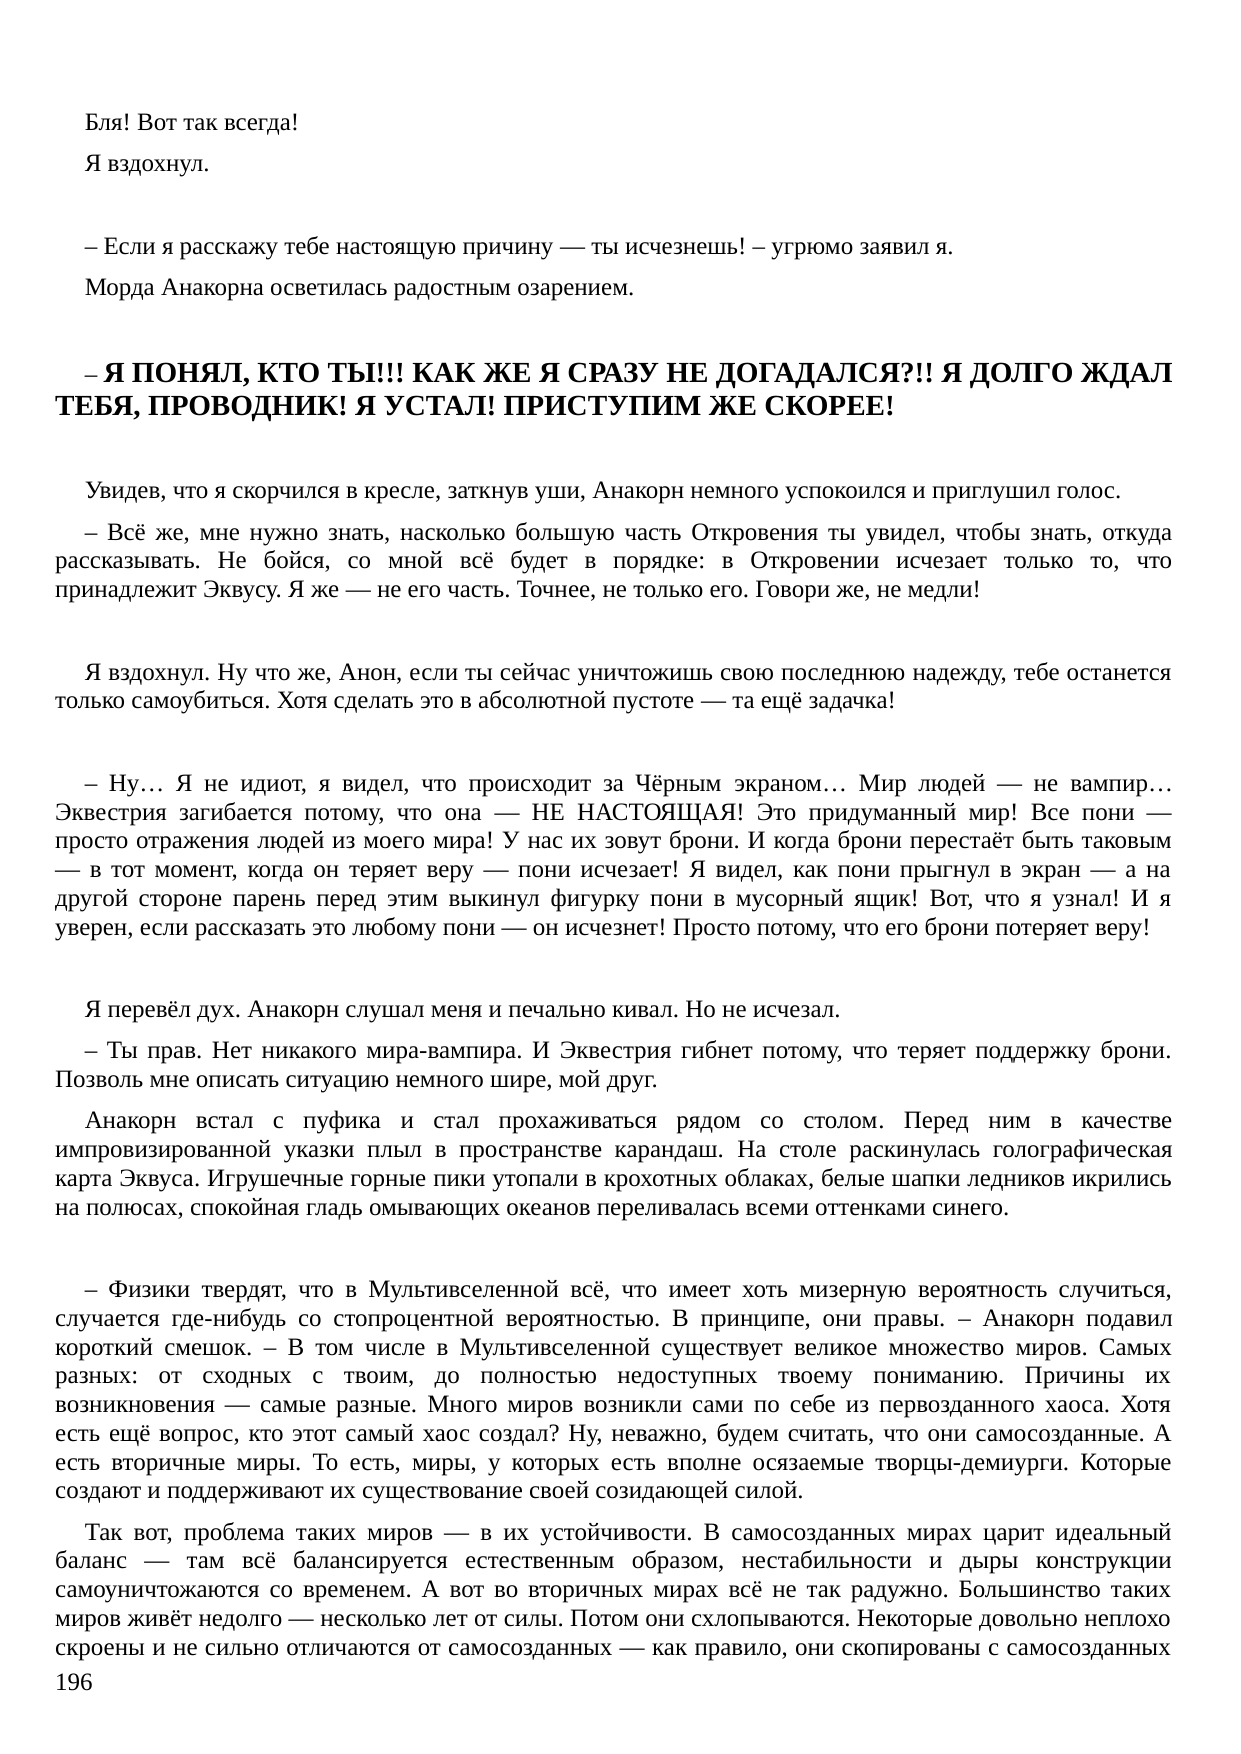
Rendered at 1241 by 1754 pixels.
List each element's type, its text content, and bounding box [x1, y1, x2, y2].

text Так вот, проблема таких миров — в их устойчивости. В самосозданных мирах царит идеальный баланс — там всё балансируется естественным образом, нестабильности и дыры конструкции самоуничтожаются со временем. А вот во вторичных мирах всё не так радужно. Большинство таких миров живёт недолго — несколько лет от силы. Потом они схлопываются. Некоторые довольно неплохо скроены и не сильно отличаются от самосозданных — как правило, они скопированы с самосозданных [55, 1517, 1173, 1661]
text – Всё же, мне нужно знать, насколько большую часть Откровения ты увидел, чтобы знать, откуда рассказывать. Не бойся, со мной всё будет в порядке: в Откровении исчезает только то, что принадлежит Эквусу. Я же — не его часть. Точнее, не только его. Говори же, не медли! [55, 517, 1173, 603]
text – Если я расскажу тебе настоящую причину — ты исчезнешь! – угрюмо заявил я. [55, 231, 1173, 260]
text – Ты прав. Нет никакого мира-вампира. И Эквестрия гибнет потому, что теряет поддержку брони. Позволь мне описать ситуацию немного шире, мой друг. [55, 1036, 1173, 1093]
text – Физики твердят, что в Мультивселенной всё, что имеет хоть мизерную вероятность случиться, случается где-нибудь со стопроцентной вероятностью. В принципе, они правы. – Анакорн подавил короткий смешок. – В том числе в Мультивселенной существует великое множество миров. Самых разных: от сходных с твоим, до полностью недоступных твоему пониманию. Причины их возникновения — самые разные. Много миров возникли сами по себе из первозданного хаоса. Хотя есть ещё вопрос, кто этот самый хаос создал? Ну, неважно, будем считать, что они самосозданные. А есть вторичные миры. То есть, миры, у которых есть вполне осязаемые творцы-демиурги. Которые создают и поддерживают их существование своей созидающей силой. [55, 1274, 1173, 1504]
text Я перевёл дух. Анакорн слушал меня и печально кивал. Но не исчезал. [55, 994, 1173, 1023]
text Я вздохнул. [55, 148, 1173, 177]
text Анакорн встал с пуфика и стал прохаживаться рядом со столом. Перед ним в качестве импровизированной указки плыл в пространстве карандаш. На столе раскинулась голографическая карта Эквуса. Игрушечные горные пики утопали в крохотных облаках, белые шапки ледников икрились на полюсах, спокойная гладь омывающих океанов переливалась всеми оттенками синего. [55, 1106, 1173, 1221]
text Я вздохнул. Ну что же, Анон, если ты сейчас уничтожишь свою последнюю надежду, тебе останется только самоубиться. Хотя сделать это в абсолютной пустоте — та ещё задачка! [55, 657, 1173, 714]
text Морда Анакорна осветилась радостным озарением. [55, 272, 1173, 301]
text Увидев, что я скорчился в кресле, заткнув уши, Анакорн немного успокоился и приглушил голос. [55, 476, 1173, 504]
text Бля! Вот так всегда! [55, 107, 1173, 136]
text – Я ПОНЯЛ, КТО ТЫ!!! КАК ЖЕ Я СРАЗУ НЕ ДОГАДАЛСЯ?!! Я ДОЛГО ЖДАЛ ТЕБЯ, ПРОВОДНИК! Я УСТАЛ! ПРИСТУПИМ ЖЕ СКОРЕЕ! [55, 355, 1173, 422]
text – Ну… Я не идиот, я видел, что происходит за Чёрным экраном… Мир людей — не вампир… Эквестрия загибается потому, что она — НЕ НАСТОЯЩАЯ! Это придуманный мир! Все пони — просто отражения людей из моего мира! У нас их зовут брони. И когда брони перестаёт быть таковым — в тот момент, когда он теряет веру — пони исчезает! Я видел, как пони прыгнул в экран — а на другой стороне парень перед этим выкинул фигурку пони в мусорный ящик! Вот, что я узнал! И я уверен, если рассказать это любому пони — он исчезнет! Просто потому, что его брони потеряет веру! [55, 768, 1173, 941]
